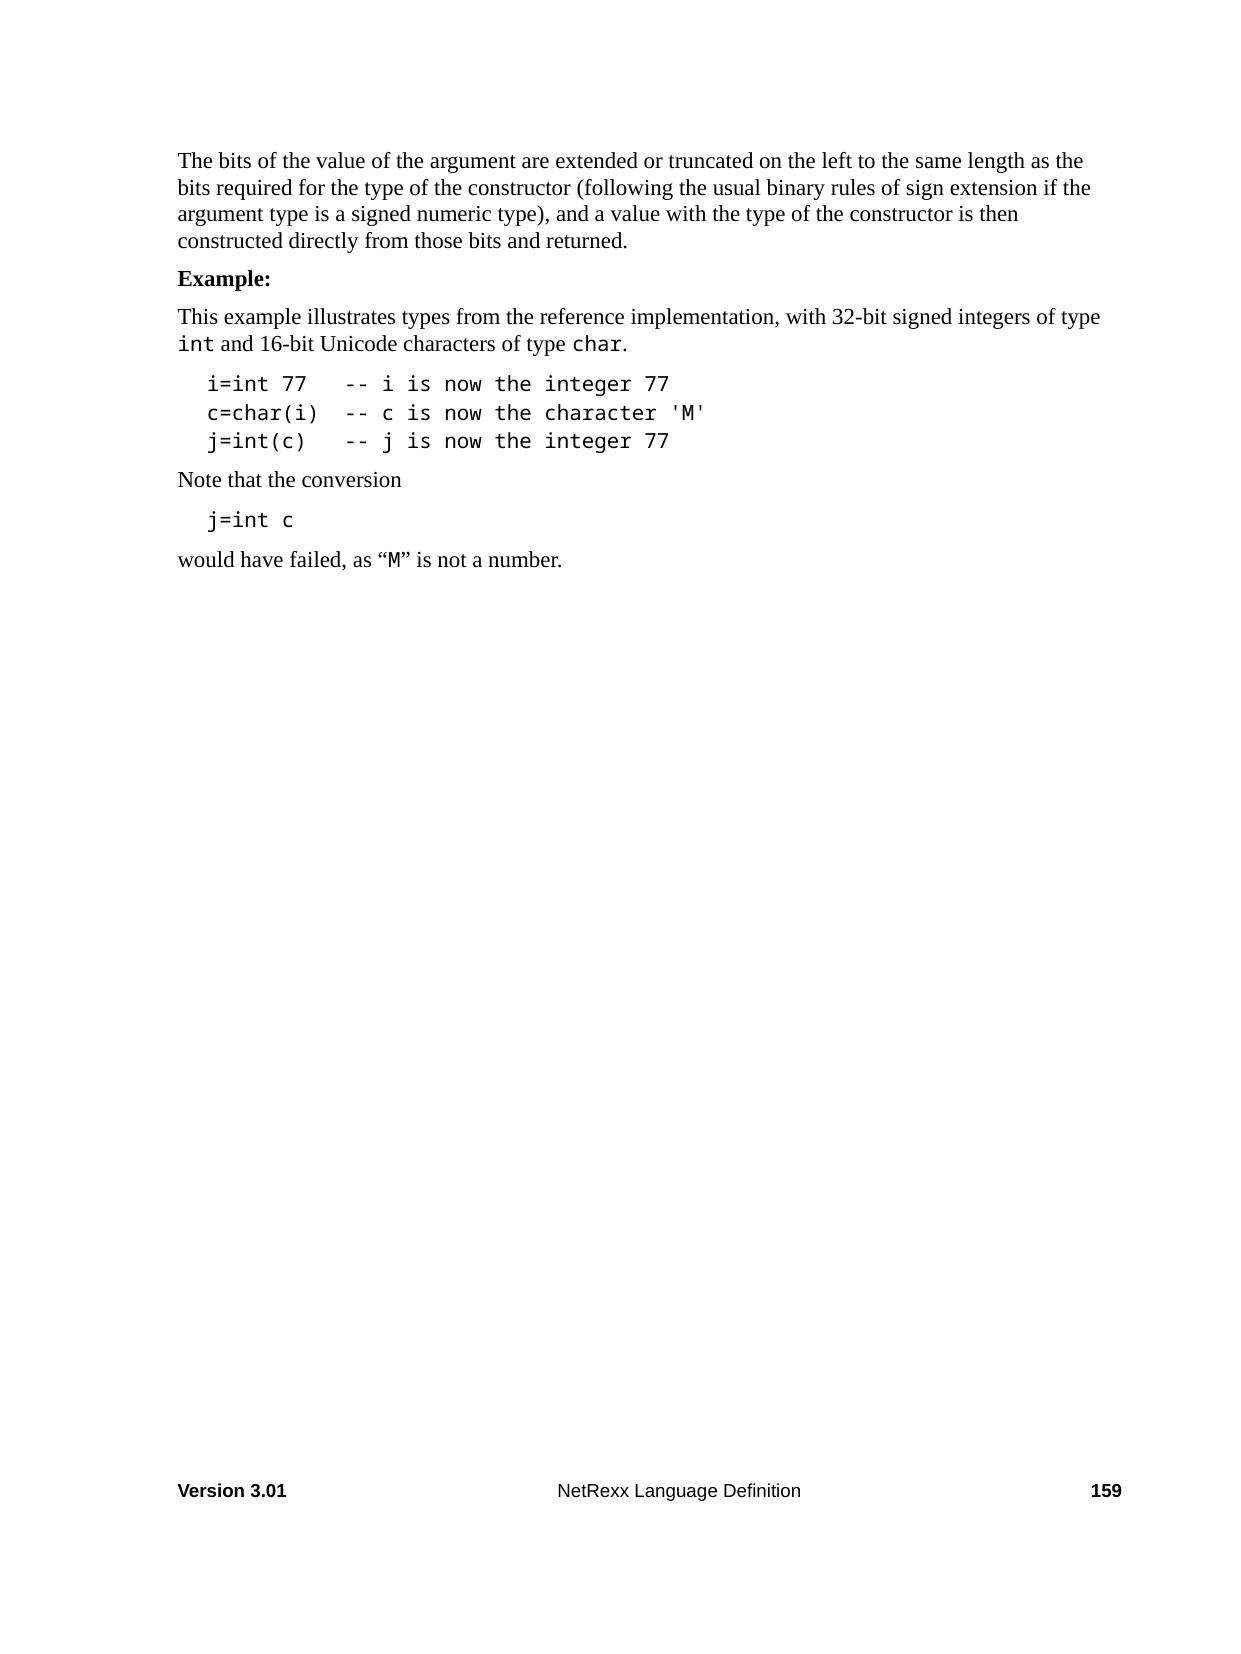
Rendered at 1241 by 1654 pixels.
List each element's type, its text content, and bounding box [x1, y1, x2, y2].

text Example: [177, 265, 1122, 291]
text would have failed, as “M” is not a number. [177, 545, 1122, 573]
text This example illustrates types from the reference implementation, with 32-bit signed integers of type int and 16-bit Unicode characters of type char. [177, 303, 1122, 358]
text i=int 77 -- i is now the integer 77 c=char(i) -- c is now the character 'M' j=int(c) -- j is now the integer 77 [207, 369, 1122, 455]
text j=int c [207, 505, 1122, 533]
text The bits of the value of the argument are extended or truncated on the left to the same length as the bits required for the type of the constructor (following the usual binary rules of sign extension if the argument type is a signed numeric type), and a value with the type of the constructor is then constructed directly from those bits and returned. [177, 148, 1122, 253]
text Note that the conversion [177, 467, 1122, 493]
